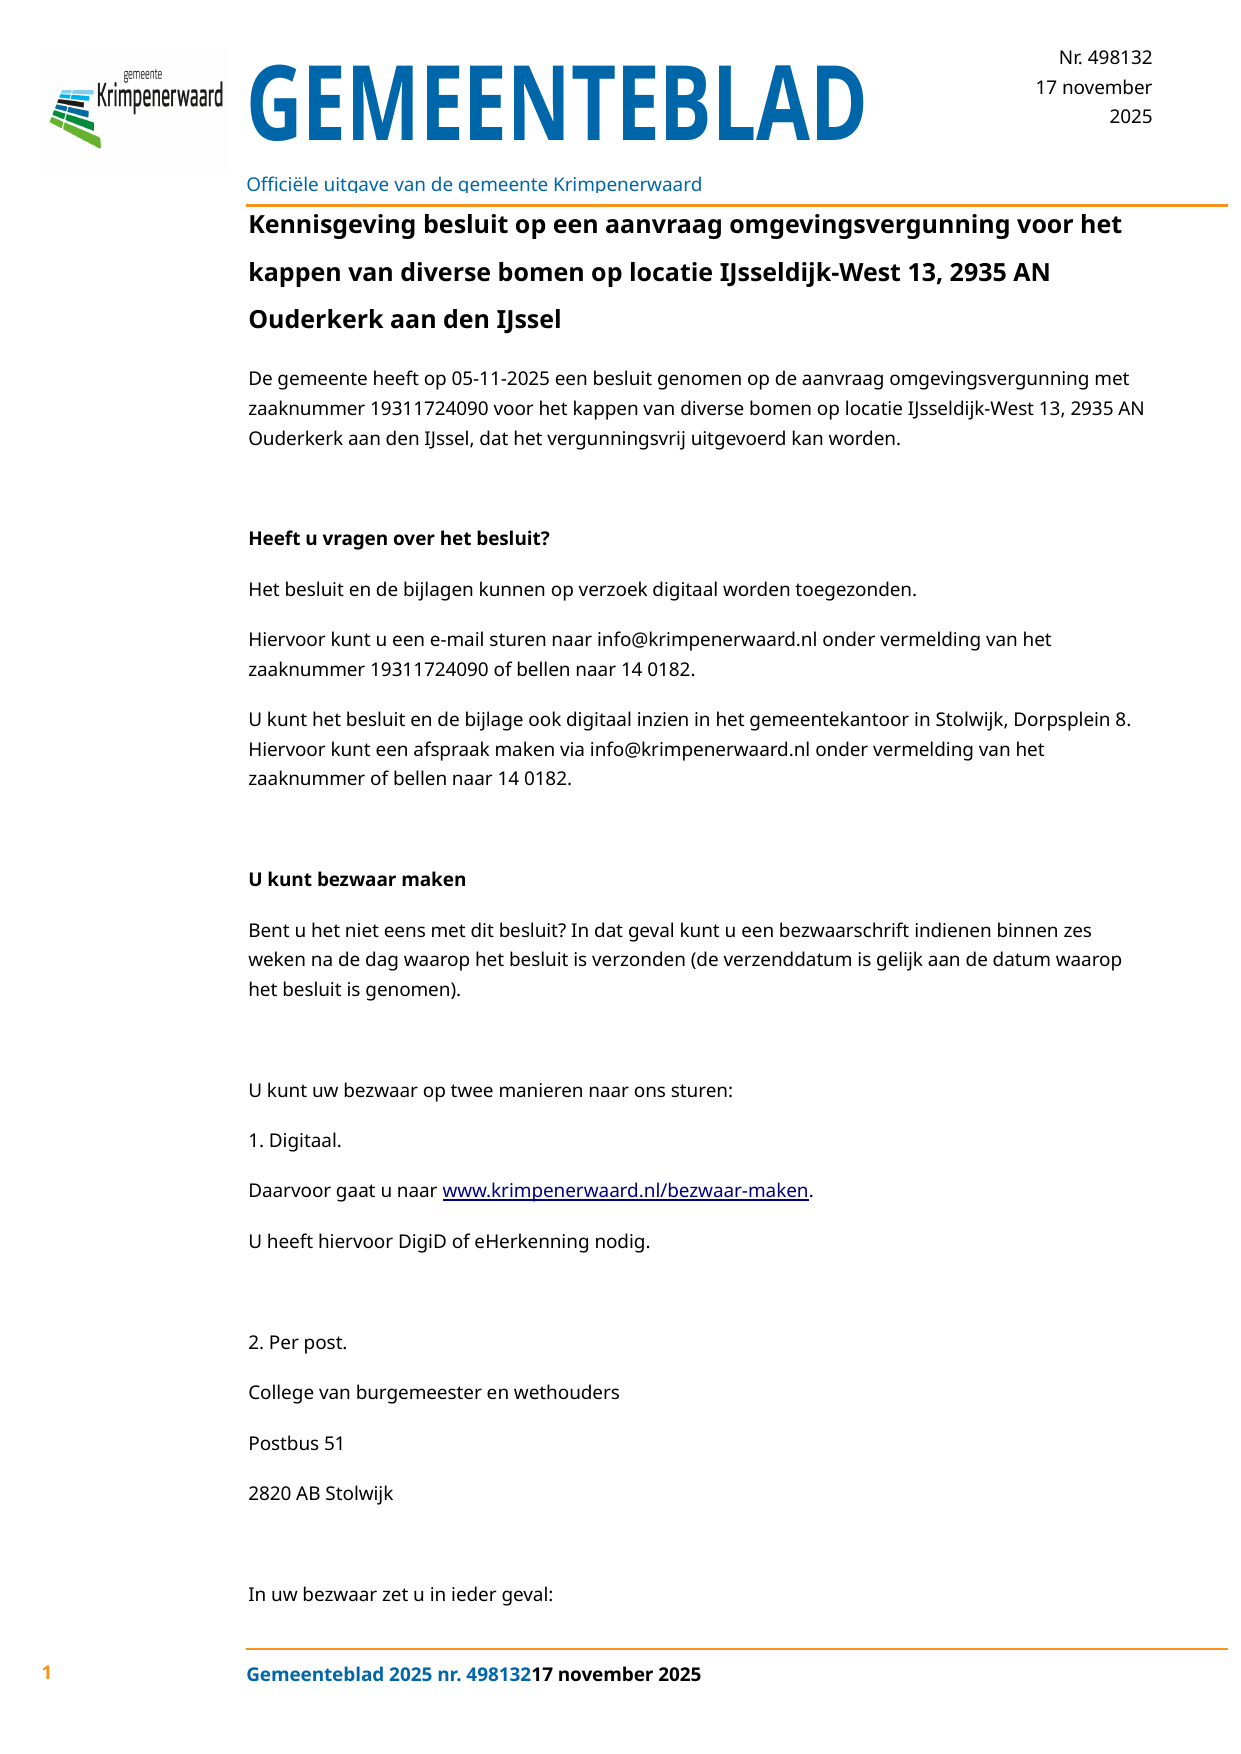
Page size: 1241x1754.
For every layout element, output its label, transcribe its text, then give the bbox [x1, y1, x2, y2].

text Postbus 51 [248, 1430, 1152, 1455]
text U kunt bezwaar maken [248, 866, 1152, 892]
text Hiervoor kunt u een e-mail sturen naar info@krimpenerwaard.nl onder vermelding van het zaaknummer 19311724090 of bellen naar 14 0182. [248, 626, 1152, 682]
text De gemeente heeft op 05-11-2025 een besluit genomen op de aanvraag omgevingsvergunning met zaaknummer 19311724090 voor het kappen van diverse bomen op locatie IJsseldijk-West 13, 2935 AN Ouderkerk aan den IJssel, dat het vergunningsvrij uitgevoerd kan worden. [248, 366, 1152, 450]
text Het besluit en de bijlagen kunnen op verzoek digitaal worden toegezonden. [248, 576, 1152, 602]
text 2820 AB Stolwijk [248, 1480, 1152, 1506]
text U heeft hiervoor DigiD of eHerkenning nodig. [248, 1228, 1152, 1254]
text U kunt het besluit en de bijlage ook digitaal inzien in het gemeentekantoor in Stolwijk, Dorpsplein 8. Hiervoor kunt een afspraak maken via info@krimpenerwaard.nl onder vermelding van het zaaknummer of bellen naar 14 0182. [248, 706, 1152, 791]
text Daarvoor gaat u naar www.krimpenerwaard.nl/bezwaar-maken. [248, 1178, 1152, 1203]
text Kennisgeving besluit op een aanvraag omgevingsvergunning voor het kappen van diverse bomen op locatie IJsseldijk-West 13, 2935 AN Ouderkerk aan den IJssel [248, 207, 1152, 336]
text 2. Per post. [248, 1329, 1152, 1354]
text U kunt uw bezwaar op twee manieren naar ons sturen: [248, 1077, 1152, 1102]
text Heeft u vragen over het besluit? [248, 526, 1152, 551]
text In uw bezwaar zet u in ieder geval: [248, 1581, 1152, 1607]
text Bent u het niet eens met dit besluit? In dat geval kunt u een bezwaarschrift indienen binnen zes weken na de dag waarop het besluit is verzonden (de verzenddatum is gelijk aan de datum waarop het besluit is genomen). [248, 917, 1152, 1002]
picture [41, 47, 231, 172]
text College van burgemeester en wethouders [248, 1379, 1152, 1405]
text 1. Digitaal. [248, 1127, 1152, 1153]
